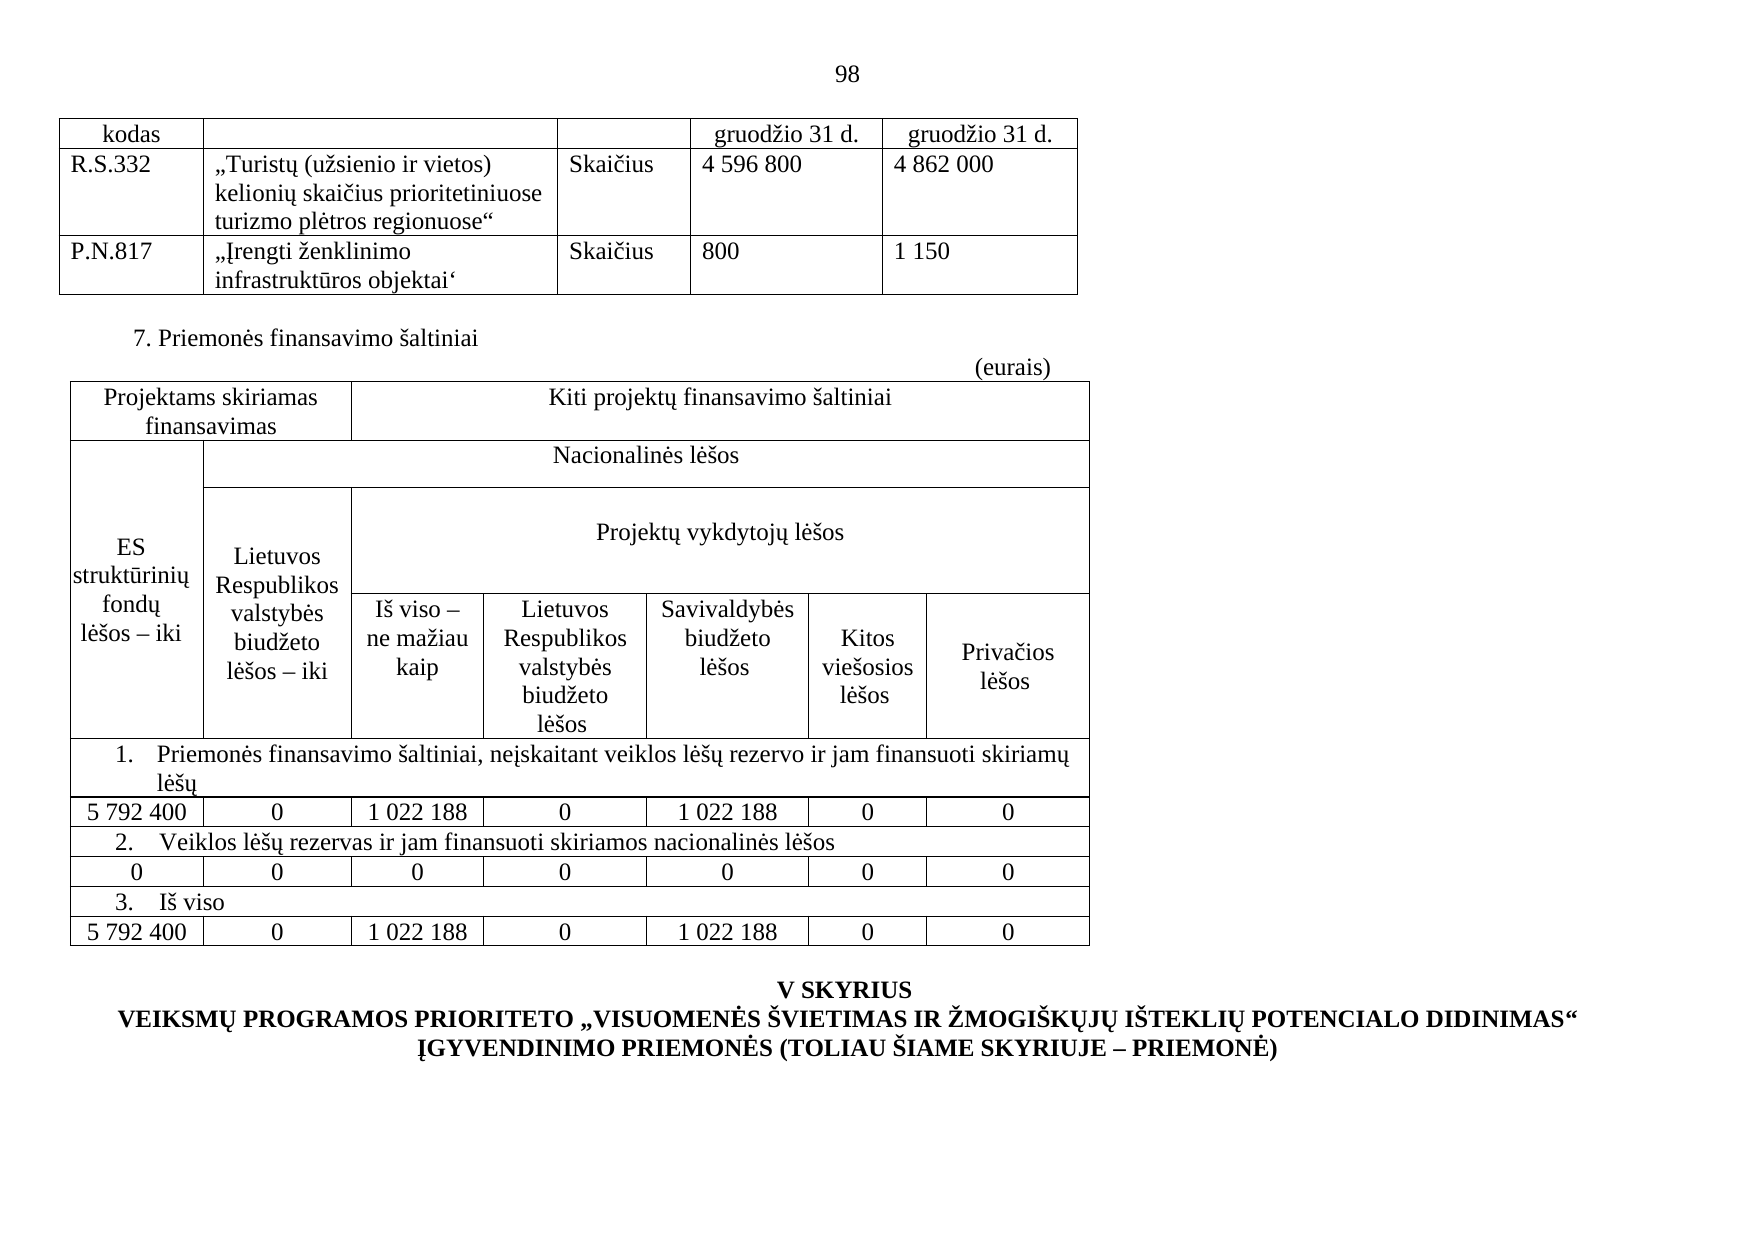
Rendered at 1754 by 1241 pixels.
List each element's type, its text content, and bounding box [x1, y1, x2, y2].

table_cell 0 [204, 857, 351, 886]
table_cell 1 022 188 [647, 798, 808, 826]
table_cell 4 596 800 [691, 149, 882, 235]
table_header gruodžio 31 d. [691, 119, 882, 148]
table_cell 0 [204, 917, 351, 945]
table_header Projektams skiriamas finansavimas [71, 382, 351, 439]
table_cell Projektų vykdytojų lėšos [352, 488, 1089, 593]
table_cell 1 022 188 [647, 917, 808, 945]
text VEIKSMŲ PROGRAMOS PRIORITETO „VISUOMENĖS ŠVIETIMAS IR ŽMOGIŠKŲJŲ IŠTEKLIŲ POTENCIALO DIDINIMAS“ ĮGYVENDINIMO PRIEMONĖS (TOLIAU ŠIAME SKYRIUJE – PRIEMONĖ) [59, 1004, 1636, 1061]
table_cell 0 [204, 798, 351, 826]
table_cell 1. Priemonės finansavimo šaltiniai, neįskaitant veiklos lėšų rezervo ir jam finansuoti skiriamų lėšų [71, 739, 1089, 796]
table_cell „Įrengti ženklinimo infrastruktūros objektai‘ [204, 236, 557, 294]
table_cell 0 [809, 798, 926, 826]
table_header kodas [60, 119, 203, 148]
table_cell R.S.332 [60, 149, 203, 235]
text (eurais) [59, 352, 1636, 381]
table_cell 1 022 188 [352, 798, 483, 826]
table_cell 0 [71, 857, 203, 886]
table_header [558, 119, 690, 148]
table_cell 1 150 [883, 236, 1077, 294]
table_header [204, 119, 557, 148]
table_cell 0 [927, 798, 1089, 826]
table_cell 0 [484, 857, 646, 886]
table_cell 0 [647, 857, 808, 886]
table_cell 5 792 400 [71, 917, 203, 945]
table_cell Lietuvos Respublikos valstybės biudžeto lėšos [484, 594, 646, 738]
text V SKYRIUS [59, 975, 1636, 1004]
table_cell Kitos viešosios lėšos [809, 594, 926, 738]
table_cell Lietuvos Respublikos valstybės biudžeto lėšos – iki [204, 488, 351, 738]
table_cell 3. Iš viso [71, 887, 1089, 916]
table_cell P.N.817 [60, 236, 203, 294]
table_cell Savivaldybės biudžeto lėšos [647, 594, 808, 738]
text 7. Priemonės finansavimo šaltiniai [59, 323, 1636, 352]
table_cell Privačios lėšos [927, 594, 1089, 738]
table_cell „Turistų (užsienio ir vietos) kelionių skaičius prioritetiniuose turizmo plėtros regionuose“ [204, 149, 557, 235]
table_cell 0 [927, 857, 1089, 886]
table_cell 0 [809, 857, 926, 886]
table_cell 0 [484, 917, 646, 945]
table_cell 1 022 188 [352, 917, 483, 945]
table_cell 2. Veiklos lėšų rezervas ir jam finansuoti skiriamos nacionalinės lėšos [71, 827, 1089, 856]
table_cell 5 792 400 [71, 798, 203, 826]
table_cell 4 862 000 [883, 149, 1077, 235]
table_cell 0 [809, 917, 926, 945]
table_cell Skaičius [558, 236, 690, 294]
table_header Kiti projektų finansavimo šaltiniai [352, 382, 1089, 439]
table_cell Iš viso – ne mažiau kaip [352, 594, 483, 738]
table_cell 0 [352, 857, 483, 886]
table_cell 0 [484, 798, 646, 826]
table_cell Nacionalinės lėšos [204, 441, 1089, 487]
table_cell Skaičius [558, 149, 690, 235]
table_cell ES struktūrinių fondų lėšos – iki [71, 441, 203, 738]
table_cell 800 [691, 236, 882, 294]
table_header gruodžio 31 d. [883, 119, 1077, 148]
table_cell 0 [927, 917, 1089, 945]
